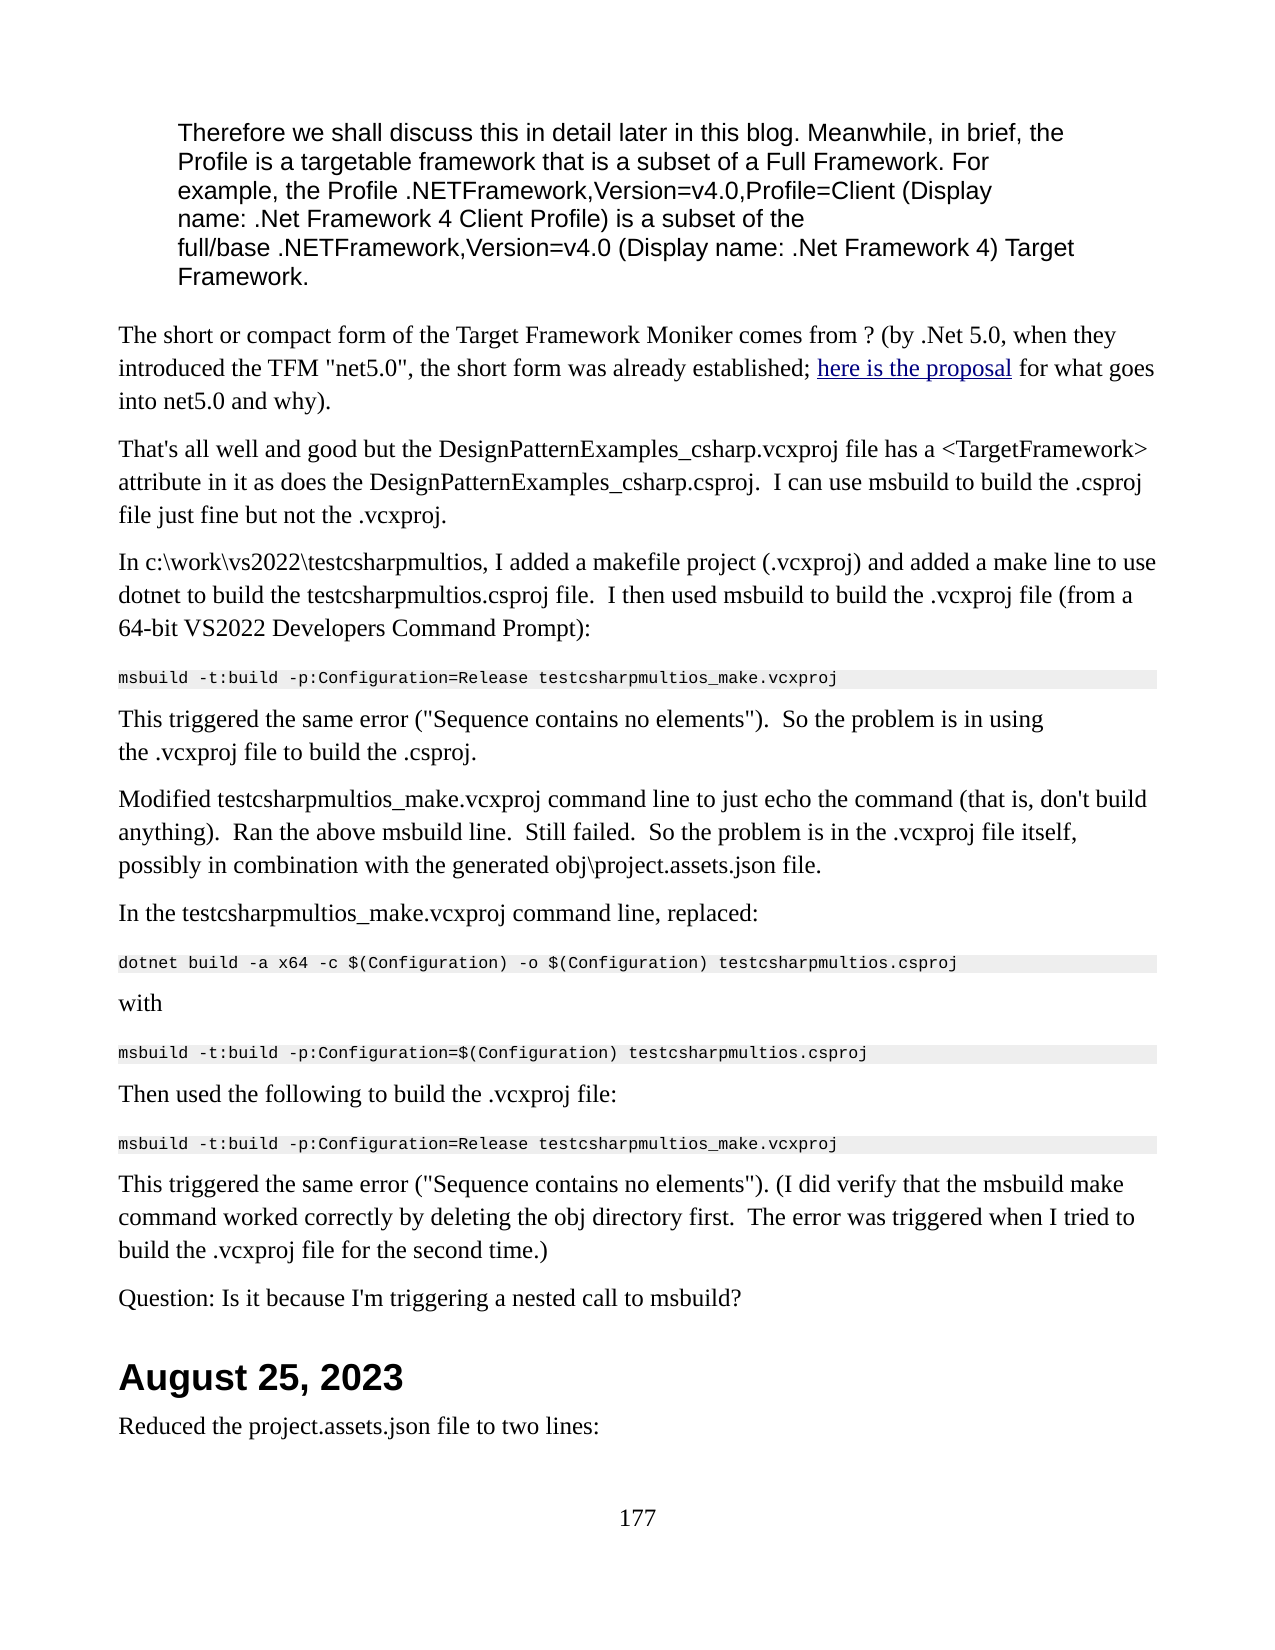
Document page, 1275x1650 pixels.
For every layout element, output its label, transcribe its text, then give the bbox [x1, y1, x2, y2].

text msbuild -t:build -p:Configuration=Release testcsharpmultios_make.vcxproj [118, 670, 1157, 689]
text with [118, 988, 1157, 1017]
text This triggered the same error ("Sequence contains no elements"). (I did verify that the msbuild make command worked correctly by deleting the obj directory first. The error was triggered when I tried to build the .vcxproj file for the second time.) [118, 1169, 1157, 1264]
text This triggered the same error ("Sequence contains no elements"). So the problem is in using the .vcxproj file to build the .csproj. [118, 704, 1157, 766]
text Then used the following to build the .vcxproj file: [118, 1079, 1157, 1108]
text In c:\work\vs2022\testcsharpmultios, I added a makefile project (.vcxproj) and added a make line to use dotnet to build the testcsharpmultios.csproj file. I then used msbuild to build the .vcxproj file (from a 64-bit VS2022 Developers Command Prompt): [118, 547, 1157, 642]
text Question: Is it because I'm triggering a nested call to msbuild? [118, 1283, 1157, 1312]
text Modified testcsharpmultios_make.vcxproj command line to just echo the command (that is, don't build anything). Ran the above msbuild line. Still failed. So the problem is in the .vcxproj file itself, possibly in combination with the generated obj\project.assets.json file. [118, 784, 1157, 879]
text That's all well and good but the DesignPatternExamples_csharp.vcxproj file has a <TargetFramework> attribute in it as does the DesignPatternExamples_csharp.csproj. I can use msbuild to build the .csproj file just fine but not the .vcxproj. [118, 434, 1157, 528]
text dotnet build -a x64 -c $(Configuration) -o $(Configuration) testcsharpmultios.csproj [118, 955, 1157, 973]
text In the testcsharpmultios_make.vcxproj command line, replaced: [118, 898, 1157, 927]
text Therefore we shall discuss this in detail later in this blog. Meanwhile, in brief, the Profile is a targetable framework that is a subset of a Full Framework. For example, the Profile .NETFramework,Version=v4.0,Profile=Client (Display name: .Net Framework 4 Client Profile) is a subset of the full/base .NETFramework,Version=v4.0 (Display name: .Net Framework 4) Target Framework. [177, 118, 1098, 291]
subtitle August 25, 2023 [118, 1356, 1157, 1399]
text msbuild -t:build -p:Configuration=$(Configuration) testcsharpmultios.csproj [118, 1045, 1157, 1064]
text msbuild -t:build -p:Configuration=Release testcsharpmultios_make.vcxproj [118, 1136, 1157, 1154]
text The short or compact form of the Target Framework Moniker comes from ? (by .Net 5.0, when they introduced the TFM "net5.0", the short form was already established; here is the proposal for what goes into net5.0 and why). [118, 320, 1157, 415]
text Reduced the project.assets.json file to two lines: [118, 1411, 1157, 1440]
